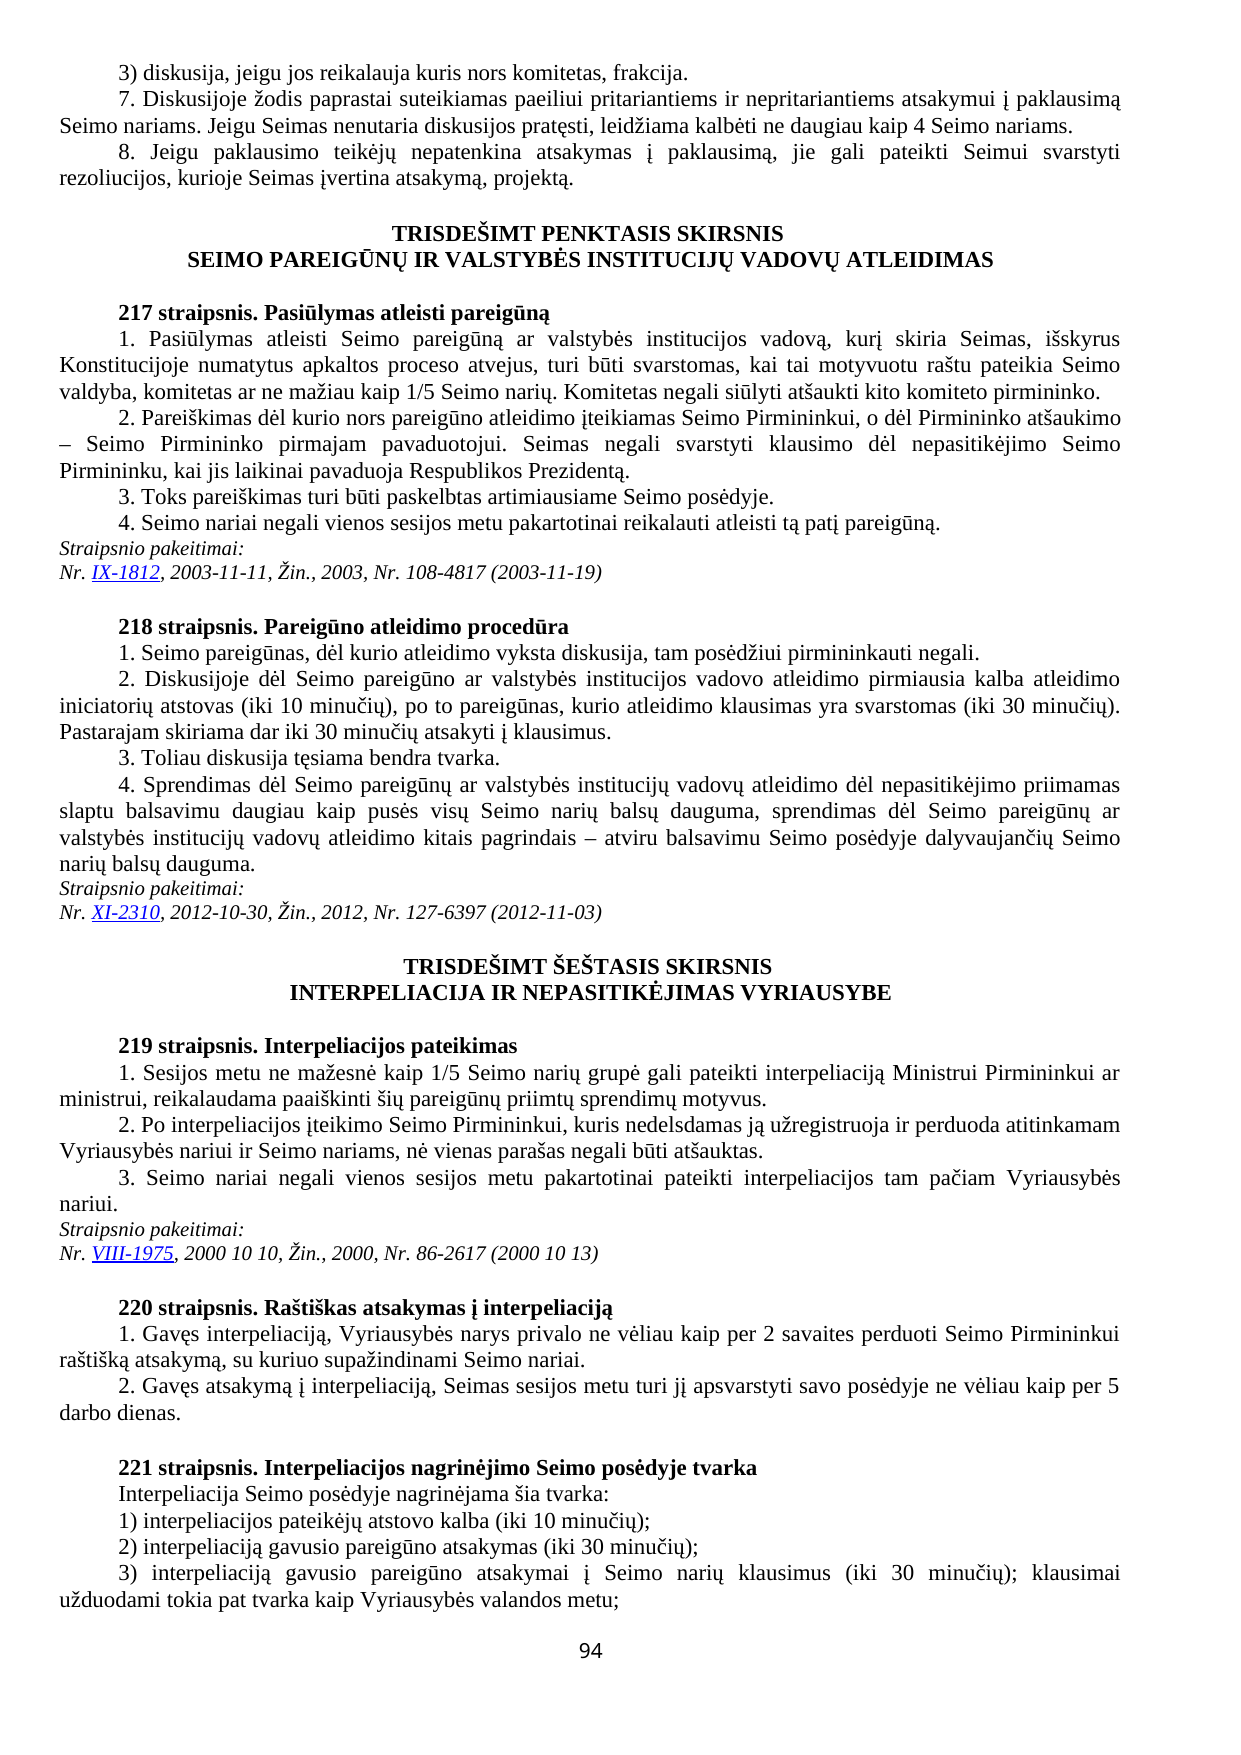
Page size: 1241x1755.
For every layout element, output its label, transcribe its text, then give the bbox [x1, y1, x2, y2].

text 219 straipsnis. Interpeliacijos pateikimas [59, 1032, 1122, 1058]
text 1. Gavęs interpeliaciją, Vyriausybės narys privalo ne vėliau kaip per 2 savaites perduoti Seimo Pirmininkui raštišką atsakymą, su kuriuo supažindinami Seimo nariai. [59, 1320, 1122, 1373]
text 2. Gavęs atsakymą į interpeliaciją, Seimas sesijos metu turi jį apsvarstyti savo posėdyje ne vėliau kaip per 5 darbo dienas. [59, 1373, 1122, 1425]
text 218 straipsnis. Pareigūno atleidimo procedūra [59, 613, 1122, 639]
text 1) interpeliacijos pateikėjų atstovo kalba (iki 10 minučių); [59, 1507, 1122, 1533]
text 217 straipsnis. Pasiūlymas atleisti pareigūną [59, 299, 1122, 325]
text 4. Sprendimas dėl Seimo pareigūnų ar valstybės institucijų vadovų atleidimo dėl nepasitikėjimo priimamas slaptu balsavimu daugiau kaip pusės visų Seimo narių balsų dauguma, sprendimas dėl Seimo pareigūnų ar valstybės institucijų vadovų atleidimo kitais pagrindais – atviru balsavimu Seimo posėdyje dalyvaujančių Seimo narių balsų dauguma. [59, 771, 1122, 876]
text TRISDEŠIMT ŠEŠTASIS SKIRSNIS [59, 953, 1122, 979]
text Nr. IX-1812, 2003-11-11, Žin., 2003, Nr. 108-4817 (2003-11-19) [59, 560, 1122, 584]
text Interpeliacija Seimo posėdyje nagrinėjama šia tvarka: [59, 1480, 1122, 1507]
text 2) interpeliaciją gavusio pareigūno atsakymas (iki 30 minučių); [59, 1533, 1122, 1559]
text Straipsnio pakeitimai: [59, 536, 1122, 560]
text 4. Seimo nariai negali vienos sesijos metu pakartotinai reikalauti atleisti tą patį pareigūną. [59, 509, 1122, 536]
text Nr. VIII-1975, 2000 10 10, Žin., 2000, Nr. 86-2617 (2000 10 13) [59, 1241, 1122, 1265]
text Straipsnio pakeitimai: [59, 876, 1122, 900]
text SEIMO PAREIGŪNŲ IR VALSTYBĖS INSTITUCIJŲ VADOVŲ ATLEIDIMAS [59, 246, 1122, 272]
text 3. Toliau diskusija tęsiama bendra tvarka. [59, 744, 1122, 771]
text INTERPELIACIJA IR NEPASITIKĖJIMAS VYRIAUSYBE [59, 979, 1122, 1006]
text 8. Jeigu paklausimo teikėjų nepatenkina atsakymas į paklausimą, jie gali pateikti Seimui svarstyti rezoliucijos, kurioje Seimas įvertina atsakymą, projektą. [59, 138, 1122, 191]
text 1. Seimo pareigūnas, dėl kurio atleidimo vyksta diskusija, tam posėdžiui pirmininkauti negali. [59, 639, 1122, 665]
text 3. Toks pareiškimas turi būti paskelbtas artimiausiame Seimo posėdyje. [59, 483, 1122, 509]
text 2. Po interpeliacijos įteikimo Seimo Pirmininkui, kuris nedelsdamas ją užregistruoja ir perduoda atitinkamam Vyriausybės nariui ir Seimo nariams, nė vienas parašas negali būti atšauktas. [59, 1111, 1122, 1164]
text 1. Pasiūlymas atleisti Seimo pareigūną ar valstybės institucijos vadovą, kurį skiria Seimas, išskyrus Konstitucijoje numatytus apkaltos proceso atvejus, turi būti svarstomas, kai tai motyvuotu raštu pateikia Seimo valdyba, komitetas ar ne mažiau kaip 1/5 Seimo narių. Komitetas negali siūlyti atšaukti kito komiteto pirmininko. [59, 325, 1122, 404]
text TRISDEŠIMT PENKTASIS SKIRSNIS [59, 219, 1122, 246]
text 3) diskusija, jeigu jos reikalauja kuris nors komitetas, frakcija. [59, 59, 1122, 85]
text 2. Diskusijoje dėl Seimo pareigūno ar valstybės institucijos vadovo atleidimo pirmiausia kalba atleidimo iniciatorių atstovas (iki 10 minučių), po to pareigūnas, kurio atleidimo klausimas yra svarstomas (iki 30 minučių). Pastarajam skiriama dar iki 30 minučių atsakyti į klausimus. [59, 665, 1122, 744]
text 221 straipsnis. Interpeliacijos nagrinėjimo Seimo posėdyje tvarka [59, 1454, 1122, 1480]
text Straipsnio pakeitimai: [59, 1217, 1122, 1241]
text 3) interpeliaciją gavusio pareigūno atsakymai į Seimo narių klausimus (iki 30 minučių); klausimai užduodami tokia pat tvarka kaip Vyriausybės valandos metu; [59, 1559, 1122, 1612]
text 3. Seimo nariai negali vienos sesijos metu pakartotinai pateikti interpeliacijos tam pačiam Vyriausybės nariui. [59, 1164, 1122, 1217]
text 220 straipsnis. Raštiškas atsakymas į interpeliaciją [59, 1293, 1122, 1320]
text Nr. XI-2310, 2012-10-30, Žin., 2012, Nr. 127-6397 (2012-11-03) [59, 900, 1122, 924]
text 1. Sesijos metu ne mažesnė kaip 1/5 Seimo narių grupė gali pateikti interpeliaciją Ministrui Pirmininkui ar ministrui, reikalaudama paaiškinti šių pareigūnų priimtų sprendimų motyvus. [59, 1058, 1122, 1111]
text 2. Pareiškimas dėl kurio nors pareigūno atleidimo įteikiamas Seimo Pirmininkui, o dėl Pirmininko atšaukimo – Seimo Pirmininko pirmajam pavaduotojui. Seimas negali svarstyti klausimo dėl nepasitikėjimo Seimo Pirmininku, kai jis laikinai pavaduoja Respublikos Prezidentą. [59, 404, 1122, 483]
text 7. Diskusijoje žodis paprastai suteikiamas paeiliui pritariantiems ir nepritariantiems atsakymui į paklausimą Seimo nariams. Jeigu Seimas nenutaria diskusijos pratęsti, leidžiama kalbėti ne daugiau kaip 4 Seimo nariams. [59, 85, 1122, 138]
